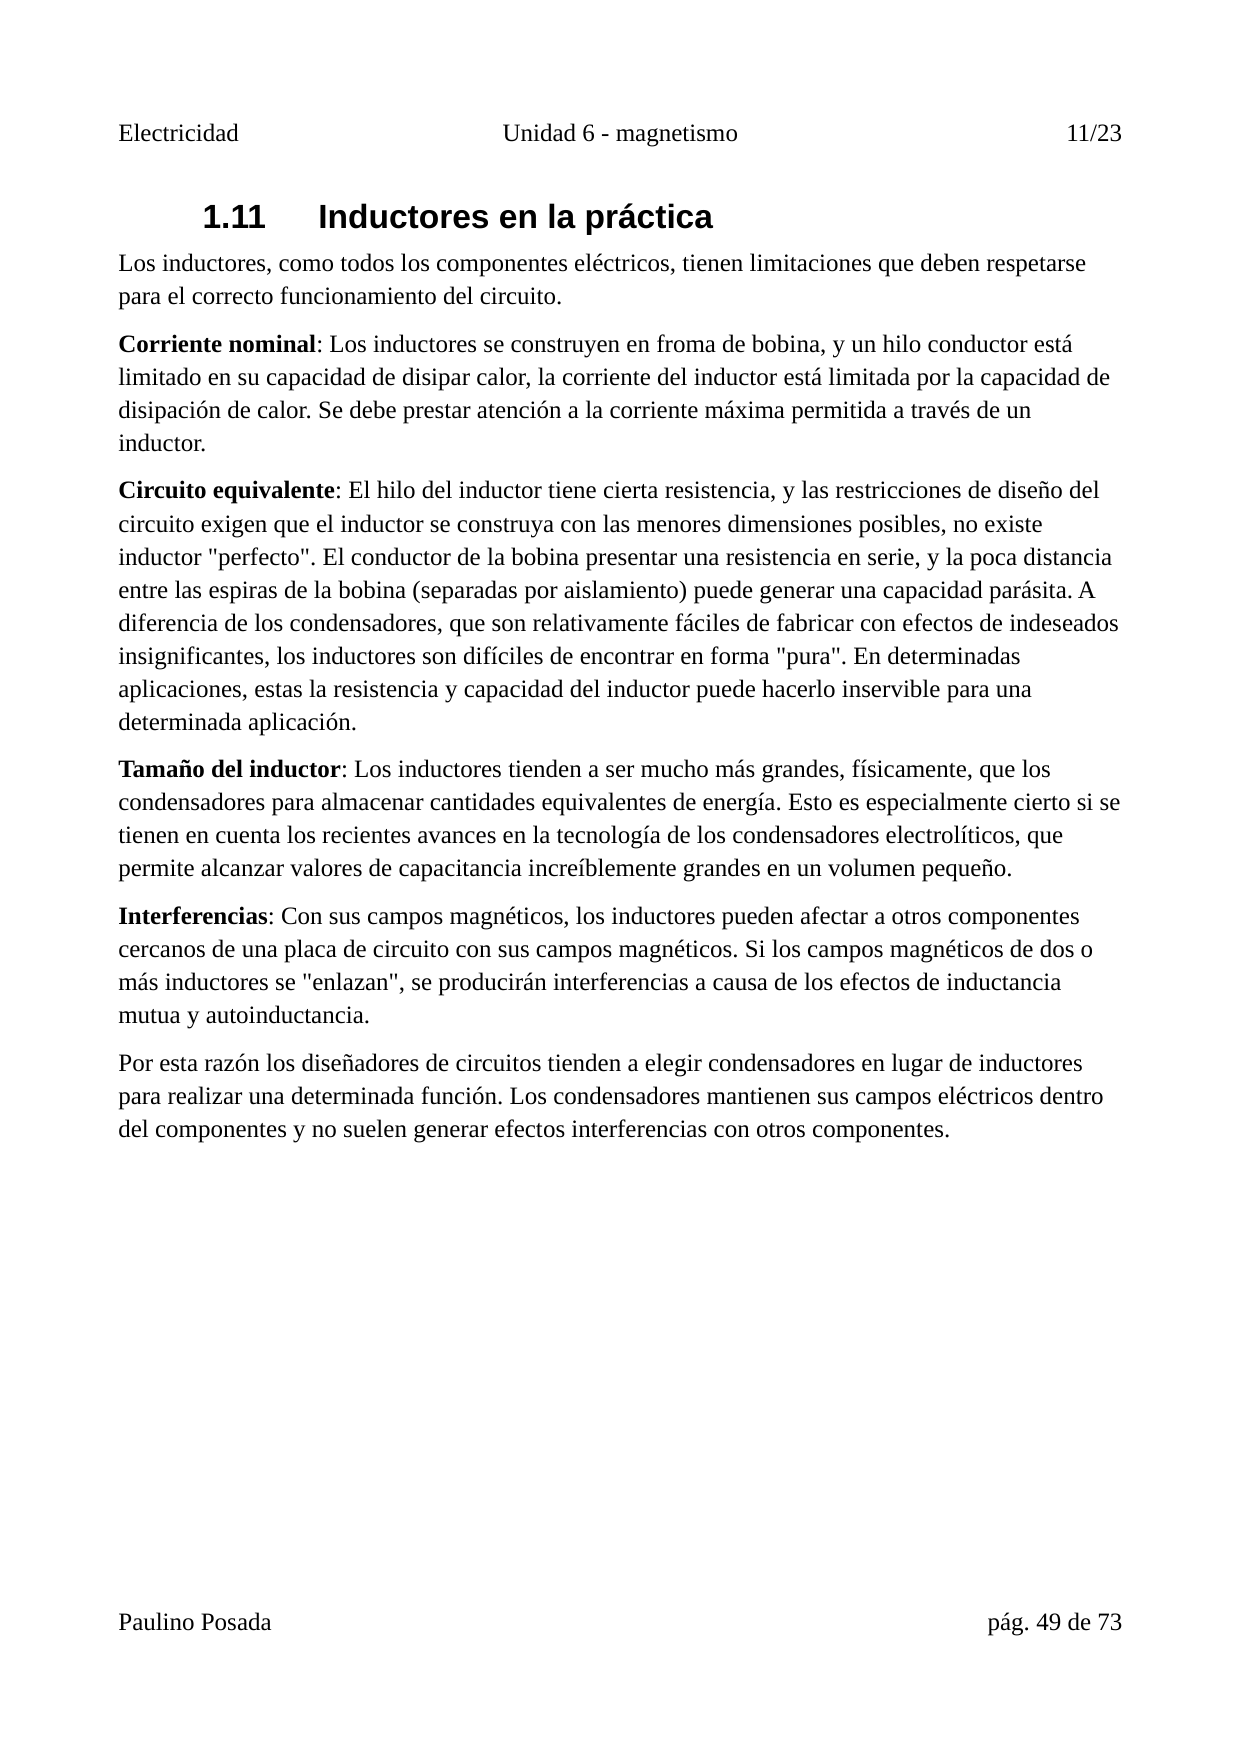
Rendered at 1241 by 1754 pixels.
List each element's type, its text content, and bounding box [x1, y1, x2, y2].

text Los inductores, como todos los componentes eléctricos, tienen limitaciones que deben respetarse para el correcto funcionamiento del circuito. [118, 248, 1122, 310]
subtitle Inductores en la práctica [193, 197, 1122, 236]
text Interferencias: Con sus campos magnéticos, los inductores pueden afectar a otros componentes cercanos de una placa de circuito con sus campos magnéticos. Si los campos magnéticos de dos o más inductores se "enlazan", se producirán interferencias a causa de los efectos de inductancia mutua y autoinductancia. [118, 901, 1122, 1029]
text Por esta razón los diseñadores de circuitos tienden a elegir condensadores en lugar de inductores para realizar una determinada función. Los condensadores mantienen sus campos eléctricos dentro del componentes y no suelen generar efectos interferencias con otros componentes. [118, 1048, 1122, 1142]
text Corriente nominal: Los inductores se construyen en froma de bobina, y un hilo conductor está limitado en su capacidad de disipar calor, la corriente del inductor está limitada por la capacidad de disipación de calor. Se debe prestar atención a la corriente máxima permitida a través de un inductor. [118, 329, 1122, 457]
text Tamaño del inductor: Los inductores tienden a ser mucho más grandes, físicamente, que los condensadores para almacenar cantidades equivalentes de energía. Esto es especialmente cierto si se tienen en cuenta los recientes avances en la tecnología de los condensadores electrolíticos, que permite alcanzar valores de capacitancia increíblemente grandes en un volumen pequeño. [118, 754, 1122, 882]
text Circuito equivalente: El hilo del inductor tiene cierta resistencia, y las restricciones de diseño del circuito exigen que el inductor se construya con las menores dimensiones posibles, no existe inductor "perfecto". El conductor de la bobina presentar una resistencia en serie, y la poca distancia entre las espiras de la bobina (separadas por aislamiento) puede generar una capacidad parásita. A diferencia de los condensadores, que son relativamente fáciles de fabricar con efectos de indeseados insignificantes, los inductores son difíciles de encontrar en forma "pura". En determinadas aplicaciones, estas la resistencia y capacidad del inductor puede hacerlo inservible para una determinada aplicación. [118, 476, 1122, 736]
